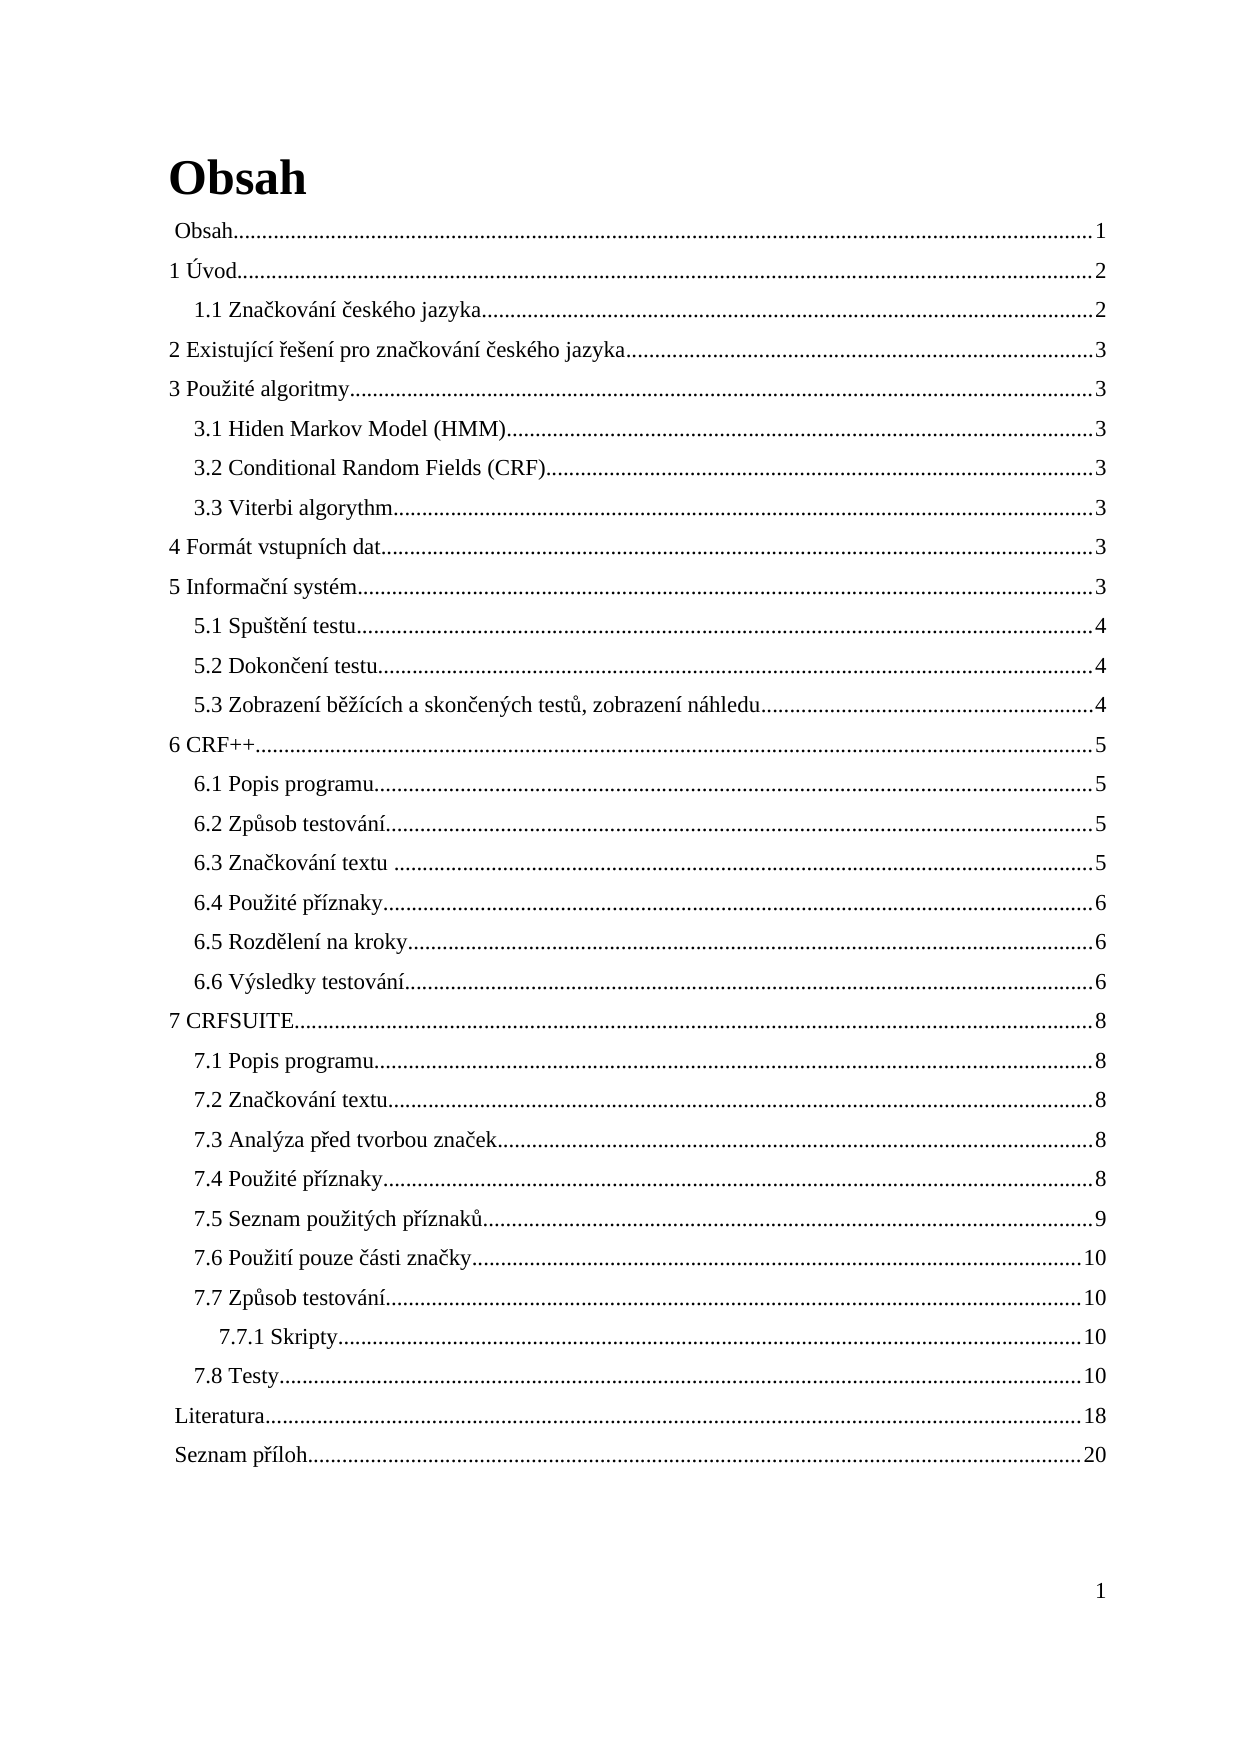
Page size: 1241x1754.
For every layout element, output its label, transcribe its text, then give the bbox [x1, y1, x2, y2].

text 6.1 Popis programu 5 [194, 770, 1106, 797]
text 7.1 Popis programu 8 [194, 1047, 1106, 1073]
text 1 Úvod 2 [169, 257, 1106, 283]
text 7.8 Testy 10 [194, 1362, 1106, 1389]
text 5.1 Spuštění testu 4 [194, 612, 1106, 639]
text 2 Existující řešení pro značkování českého jazyka 3 [169, 336, 1106, 362]
text 5 Informační systém 3 [169, 573, 1106, 599]
text 7.3 Analýza před tvorbou značek 8 [194, 1126, 1106, 1152]
text 7 CRFSUITE 8 [169, 1007, 1106, 1033]
text 7.7 Způsob testování 10 [194, 1283, 1106, 1310]
text Seznam příloh 20 [169, 1441, 1106, 1468]
text Literatura 18 [169, 1402, 1106, 1428]
text 6.6 Výsledky testování 6 [194, 968, 1106, 994]
text 7.6 Použití pouze části značky 10 [194, 1244, 1106, 1270]
text 7.2 Značkování textu 8 [194, 1086, 1106, 1112]
text 6 CRF++ 5 [169, 731, 1106, 757]
text 4 Formát vstupních dat 3 [169, 533, 1106, 560]
text 6.2 Způsob testování 5 [194, 810, 1106, 836]
text 5.2 Dokončení testu 4 [194, 652, 1106, 678]
text 3.1 Hiden Markov Model (HMM) 3 [194, 415, 1106, 441]
text 7.5 Seznam použitých příznaků 9 [194, 1204, 1106, 1231]
text 3.3 Viterbi algorythm 3 [194, 494, 1106, 520]
text 1.1 Značkování českého jazyka 2 [194, 297, 1106, 323]
text 7.4 Použité příznaky 8 [194, 1165, 1106, 1191]
text Obsah 1 [169, 218, 1106, 244]
text 3 Použité algoritmy 3 [169, 376, 1106, 402]
text 6.3 Značkování textu 5 [194, 849, 1106, 876]
text Obsah [169, 148, 1106, 205]
text 3.2 Conditional Random Fields (CRF) 3 [194, 454, 1106, 481]
text 6.5 Rozdělení na kroky 6 [194, 928, 1106, 954]
text 7.7.1 Skripty 10 [219, 1323, 1106, 1349]
text 5.3 Zobrazení běžících a skončených testů, zobrazení náhledu 4 [194, 691, 1106, 718]
text 6.4 Použité příznaky 6 [194, 889, 1106, 915]
